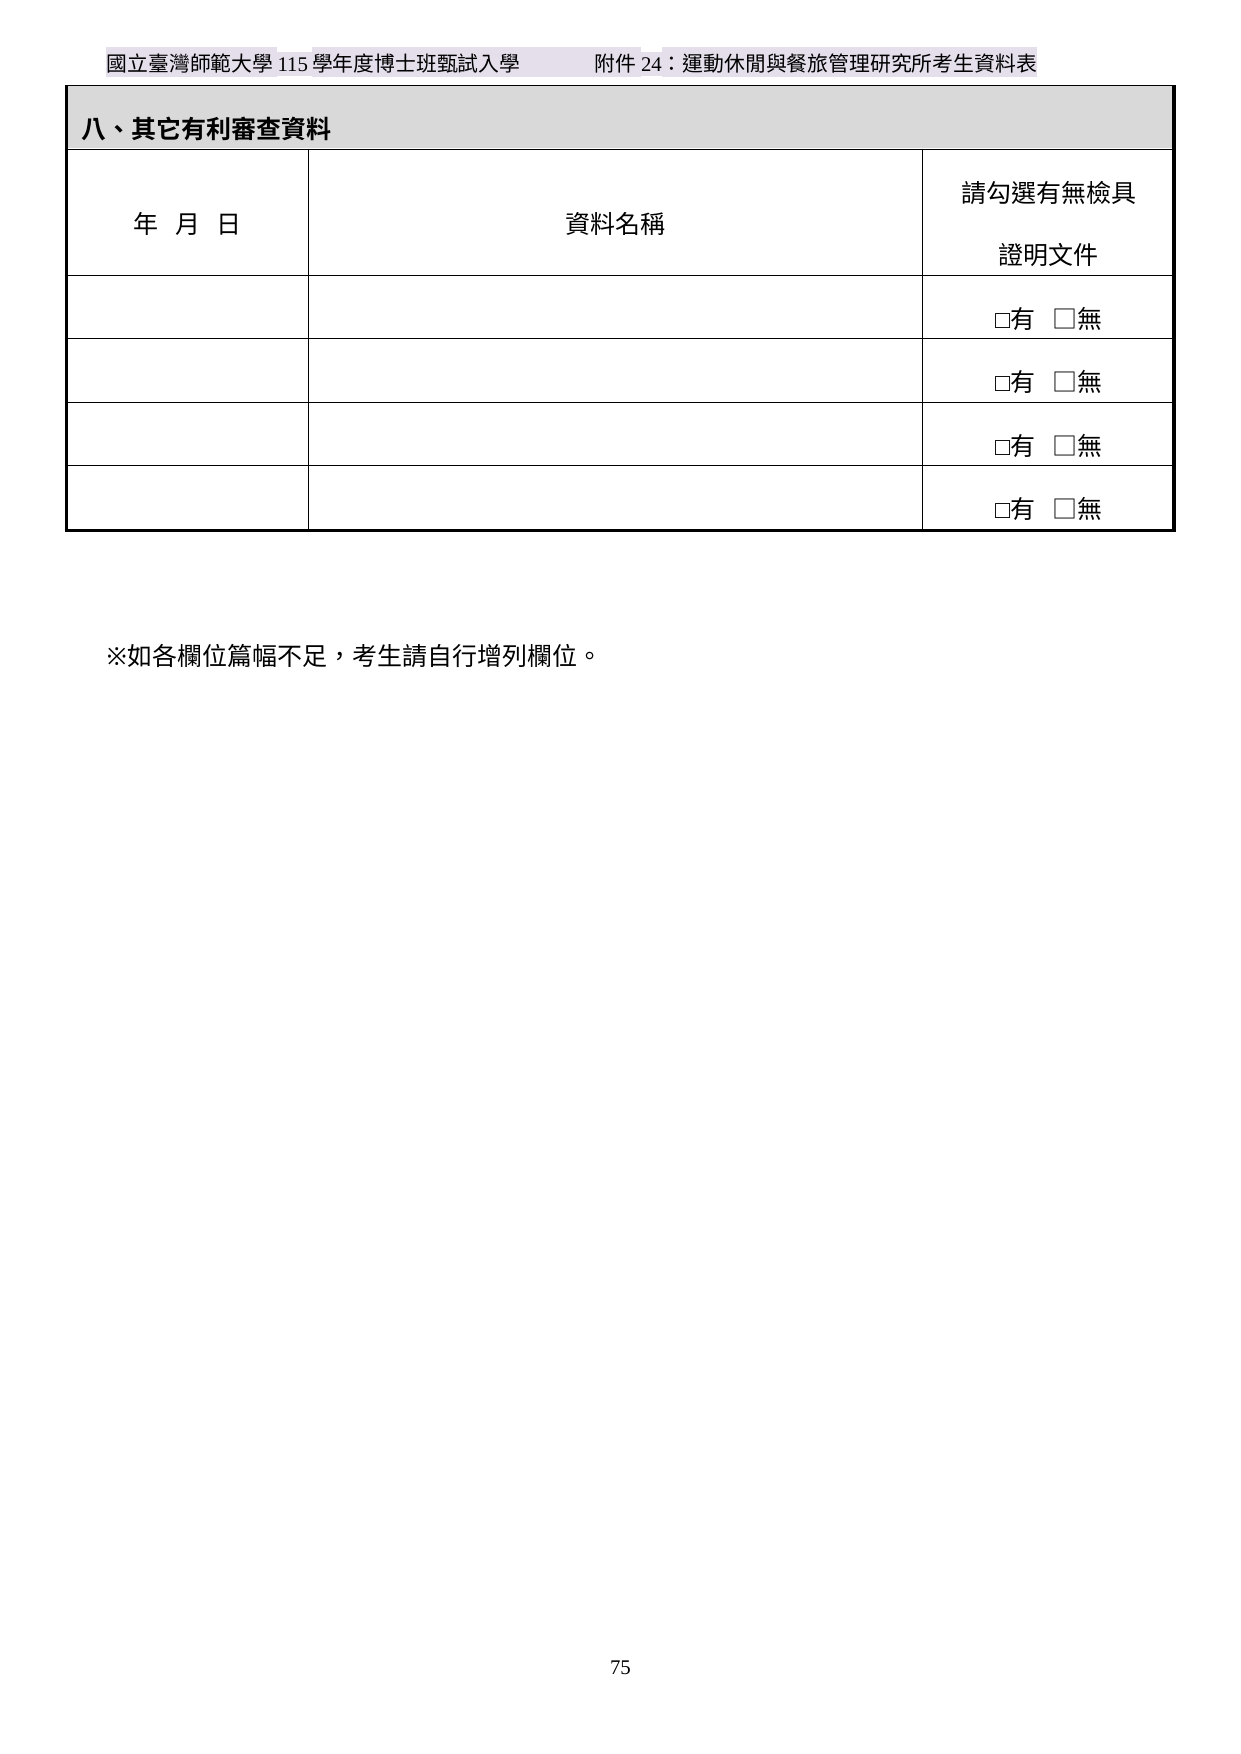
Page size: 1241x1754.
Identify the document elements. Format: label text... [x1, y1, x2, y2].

table_cell [68, 276, 308, 338]
table_cell [68, 403, 308, 465]
table_cell [309, 339, 922, 402]
table_cell 資料名稱 [309, 150, 922, 274]
table_cell [309, 403, 922, 465]
table_cell 八、其它有利審查資料 [68, 86, 1172, 148]
table_cell [309, 276, 922, 338]
table_cell 請勾選有無檢具 證明文件 [923, 150, 1172, 274]
table_cell □有 □無 [923, 466, 1172, 529]
table_cell [68, 339, 308, 402]
text ※如各欄位篇幅不足，考生請自行增列欄位。 [106, 613, 1134, 676]
table_cell □有 □無 [923, 339, 1172, 402]
table_cell [309, 466, 922, 529]
table_cell [68, 466, 308, 529]
table_cell □有 □無 [923, 403, 1172, 465]
table_cell □有 □無 [923, 276, 1172, 338]
table_cell 年 月 日 [68, 150, 308, 274]
